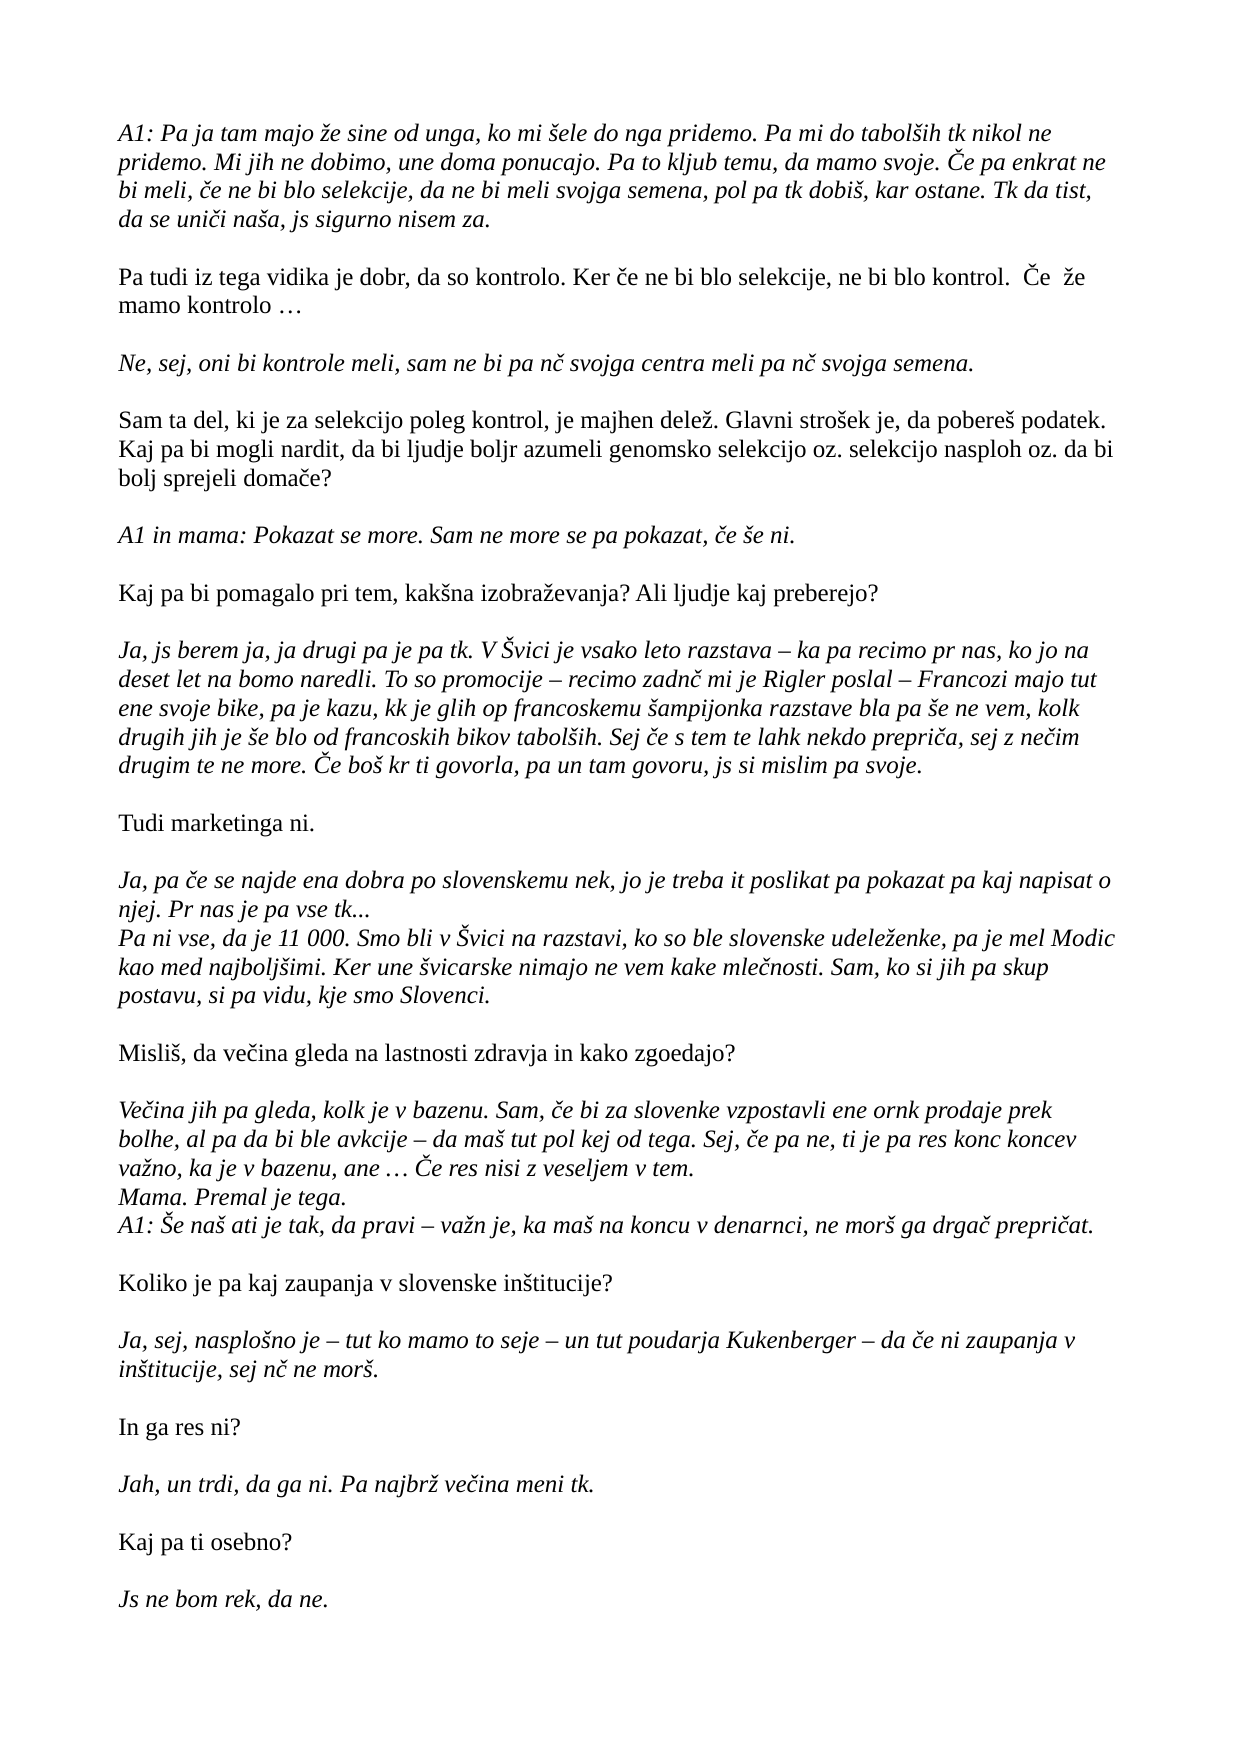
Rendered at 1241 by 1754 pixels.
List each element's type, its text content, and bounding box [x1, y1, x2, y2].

text Ja, pa če se najde ena dobra po slovenskemu nek, jo je treba it poslikat pa pokazat pa kaj napisat o njej. Pr nas je pa vse tk... [118, 866, 1122, 923]
text Sam ta del, ki je za selekcijo poleg kontrol, je majhen delež. Glavni strošek je, da pobereš podatek. [118, 406, 1122, 434]
text Ja, js berem ja, ja drugi pa je pa tk. V Švici je vsako leto razstava – ka pa recimo pr nas, ko jo na deset let na bomo naredli. To so promocije – recimo zadnč mi je Rigler poslal – Francozi majo tut ene svoje bike, pa je kazu, kk je glih op francoskemu šampijonka razstave bla pa še ne vem, kolk drugih jih je še blo od francoskih bikov tabolših. Sej če s tem te lahk nekdo prepriča, sej z nečim drugim te ne more. Če boš kr ti govorla, pa un tam govoru, js si mislim pa svoje. [118, 636, 1122, 779]
text Kaj pa ti osebno? [118, 1527, 1122, 1556]
text Kaj pa bi pomagalo pri tem, kakšna izobraževanja? Ali ljudje kaj preberejo? [118, 578, 1122, 607]
text Koliko je pa kaj zaupanja v slovenske inštitucije? [118, 1268, 1122, 1297]
text Tudi marketinga ni. [118, 808, 1122, 837]
text Js ne bom rek, da ne. [118, 1584, 1122, 1613]
text Pa tudi iz tega vidika je dobr, da so kontrolo. Ker če ne bi blo selekcije, ne bi blo kontrol. Če že mamo kontrolo … [118, 262, 1122, 319]
text Pa ni vse, da je 11 000. Smo bli v Švici na razstavi, ko so ble slovenske udeleženke, pa je mel Modic kao med najboljšimi. Ker une švicarske nimajo ne vem kake mlečnosti. Sam, ko si jih pa skup postavu, si pa vidu, kje smo Slovenci. [118, 923, 1122, 1009]
text Jah, un trdi, da ga ni. Pa najbrž večina meni tk. [118, 1469, 1122, 1498]
text Večina jih pa gleda, kolk je v bazenu. Sam, če bi za slovenke vzpostavli ene ornk prodaje prek bolhe, al pa da bi ble avkcije – da maš tut pol kej od tega. Sej, če pa ne, ti je pa res konc koncev važno, ka je v bazenu, ane … Če res nisi z veseljem v tem. [118, 1096, 1122, 1182]
text A1: Pa ja tam majo že sine od unga, ko mi šele do nga pridemo. Pa mi do tabolših tk nikol ne pridemo. Mi jih ne dobimo, une doma ponucajo. Pa to kljub temu, da mamo svoje. Če pa enkrat ne bi meli, če ne bi blo selekcije, da ne bi meli svojga semena, pol pa tk dobiš, kar ostane. Tk da tist, da se uniči naša, js sigurno nisem za. [118, 118, 1122, 233]
text In ga res ni? [118, 1412, 1122, 1441]
text A1: Še naš ati je tak, da pravi – važn je, ka maš na koncu v denarnci, ne morš ga drgač prepričat. [118, 1211, 1122, 1239]
text Misliš, da večina gleda na lastnosti zdravja in kako zgoedajo? [118, 1038, 1122, 1067]
text Ja, sej, nasplošno je – tut ko mamo to seje – un tut poudarja Kukenberger – da če ni zaupanja v inštitucije, sej nč ne morš. [118, 1326, 1122, 1383]
text Ne, sej, oni bi kontrole meli, sam ne bi pa nč svojga centra meli pa nč svojga semena. [118, 348, 1122, 377]
text A1 in mama: Pokazat se more. Sam ne more se pa pokazat, če še ni. [118, 521, 1122, 549]
text Kaj pa bi mogli nardit, da bi ljudje boljr azumeli genomsko selekcijo oz. selekcijo nasploh oz. da bi bolj sprejeli domače? [118, 434, 1122, 492]
text Mama. Premal je tega. [118, 1182, 1122, 1211]
